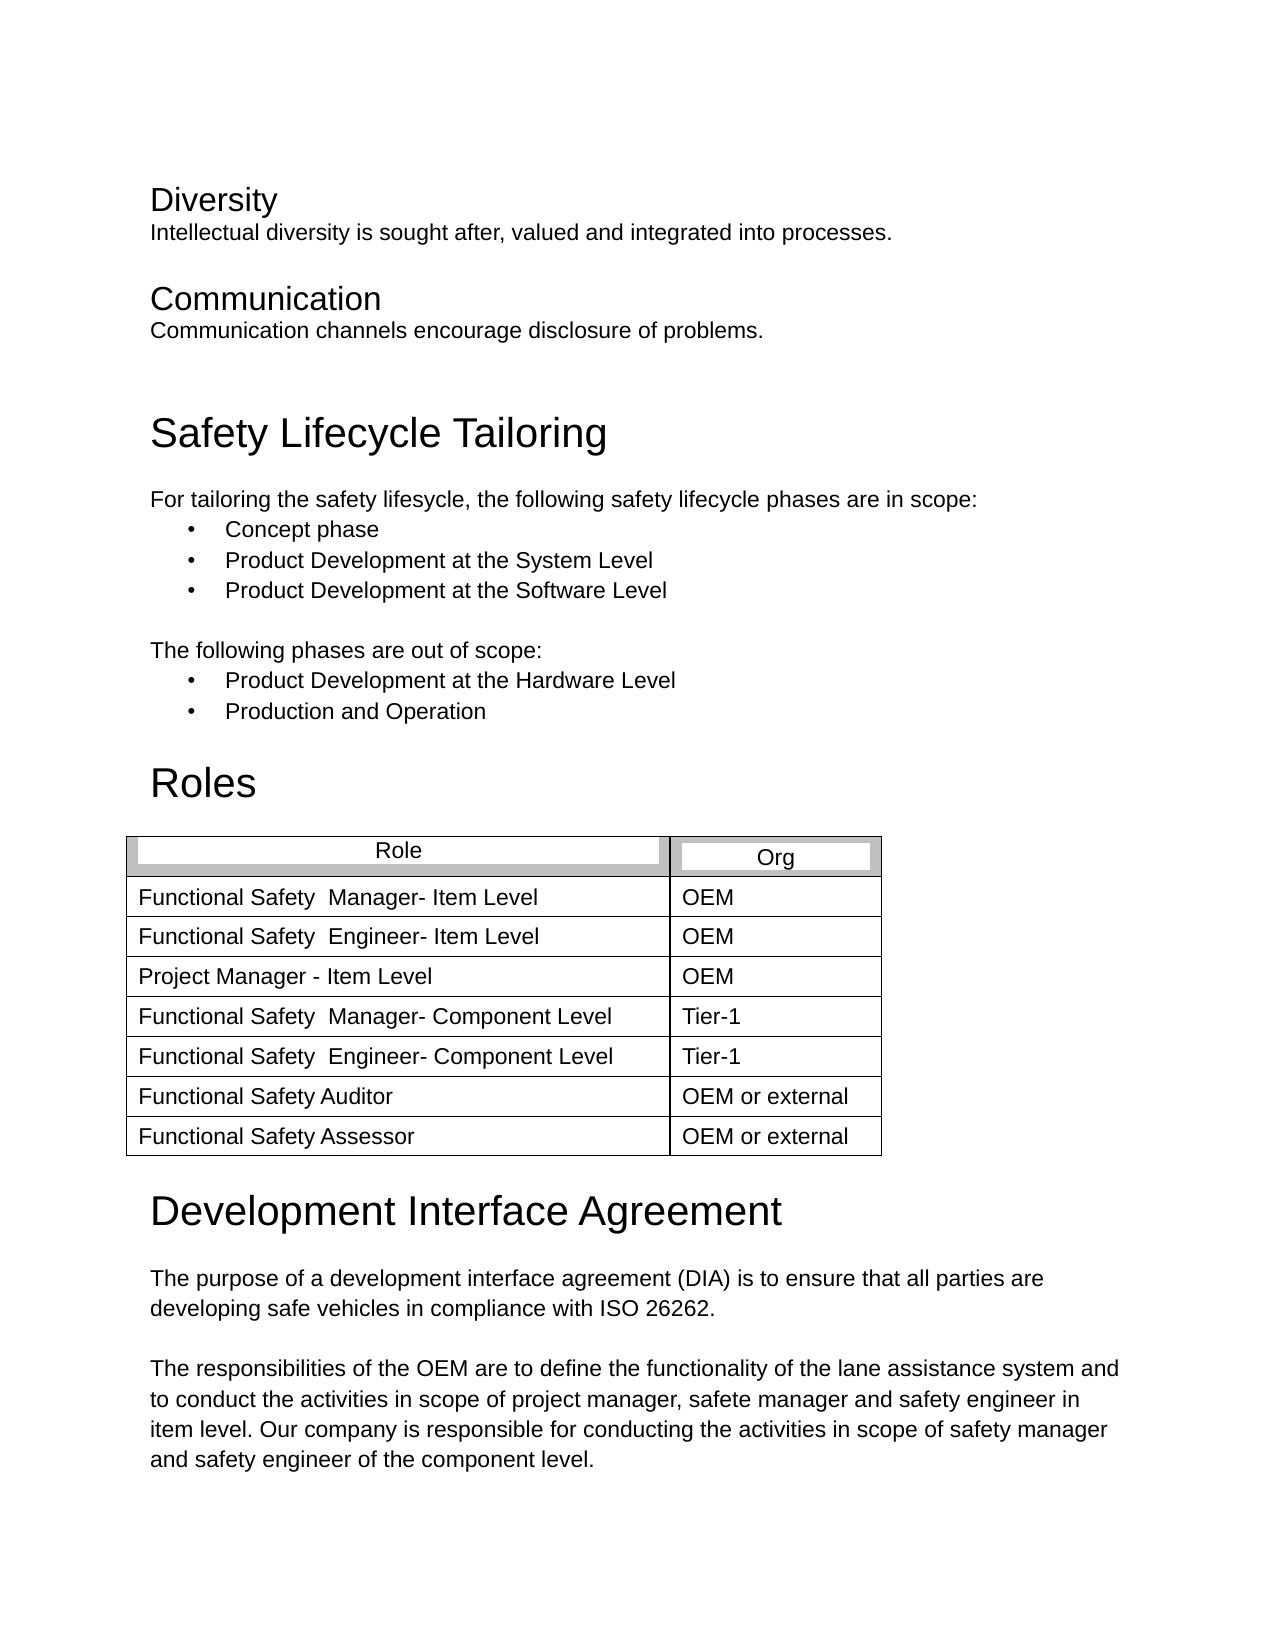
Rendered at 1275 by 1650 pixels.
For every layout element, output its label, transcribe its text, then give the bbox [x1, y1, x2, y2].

list Product Development at the System Level [187, 547, 1125, 573]
list Product Development at the Hardware Level [187, 667, 1125, 694]
table_cell OEM [671, 957, 881, 996]
subtitle Development Interface Agreement [150, 1187, 1125, 1234]
table_cell Project Manager - Item Level [127, 957, 669, 996]
subtitle Roles [150, 758, 1125, 806]
table_cell OEM or external [671, 1117, 881, 1155]
table_header Role [127, 837, 669, 876]
text Intellectual diversity is sought after, valued and integrated into processes. [150, 219, 1125, 245]
list Product Development at the Software Level [187, 577, 1125, 603]
table_cell OEM or external [671, 1077, 881, 1116]
table_cell Tier-1 [671, 1037, 881, 1076]
table_cell OEM [671, 917, 881, 956]
list Concept phase [187, 516, 1125, 543]
table_cell OEM [671, 877, 881, 916]
text The purpose of a development interface agreement (DIA) is to ensure that all parties are developing safe vehicles in compliance with ISO 26262. [150, 1265, 1125, 1321]
text The responsibilities of the OEM are to define the functionality of the lane assistance system and to conduct the activities in scope of project manager, safete manager and safety engineer in item level. Our company is responsible for conducting the activities in scope of safety manager and safety engineer of the component level. [150, 1355, 1125, 1472]
text Communication channels encourage disclosure of problems. [150, 317, 1125, 344]
table_cell Functional Safety Auditor [127, 1077, 669, 1116]
table_cell Functional Safety Manager- Item Level [127, 877, 669, 916]
table_cell Functional Safety Manager- Component Level [127, 997, 669, 1036]
subtitle Communication [150, 279, 1125, 317]
table_cell Tier-1 [671, 997, 881, 1036]
table_cell Functional Safety Engineer- Component Level [127, 1037, 669, 1076]
subtitle Diversity [150, 180, 1125, 219]
table_header Org [671, 837, 881, 876]
table_cell Functional Safety Assessor [127, 1117, 669, 1155]
subtitle Safety Lifecycle Tailoring [150, 408, 1125, 456]
text For tailoring the safety lifesycle, the following safety lifecycle phases are in scope: [150, 486, 1125, 513]
list Production and Operation [187, 698, 1125, 724]
table_cell Functional Safety Engineer- Item Level [127, 917, 669, 956]
text The following phases are out of scope: [150, 637, 1125, 664]
